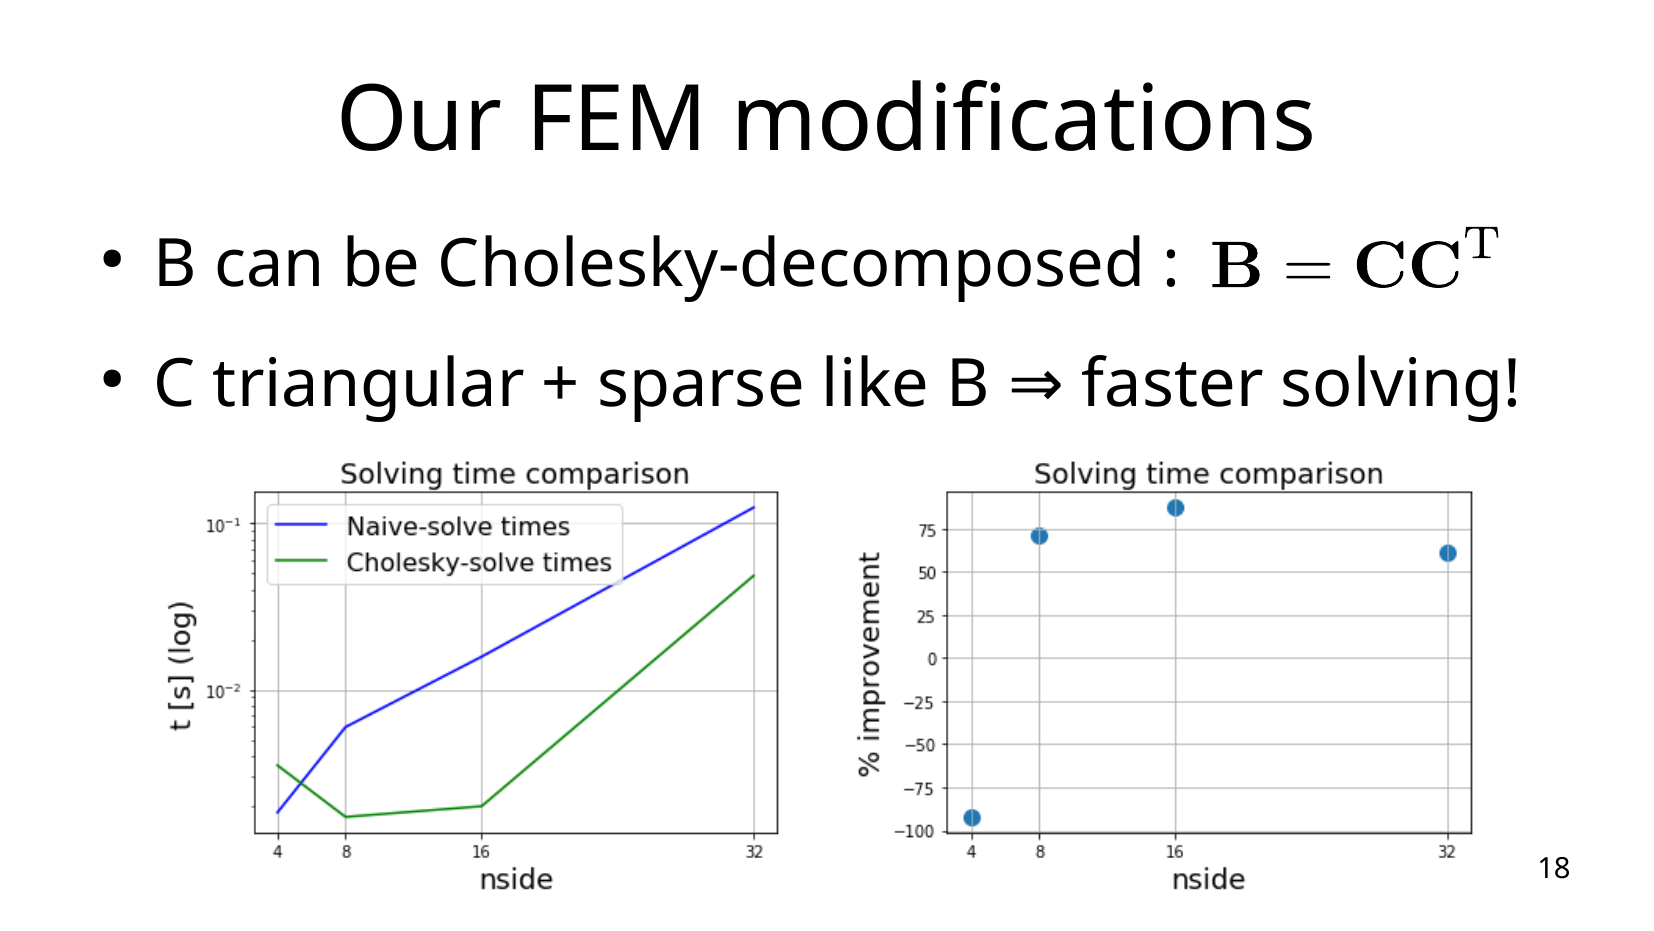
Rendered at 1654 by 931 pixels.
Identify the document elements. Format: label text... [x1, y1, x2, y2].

list B can be Cholesky-decomposed : C triangular + sparse like B ⇒ faster solving! [82, 215, 1571, 931]
picture [848, 451, 1482, 905]
title Our FEM modifications [82, 37, 1571, 193]
picture [159, 451, 788, 905]
picture [1209, 226, 1499, 288]
